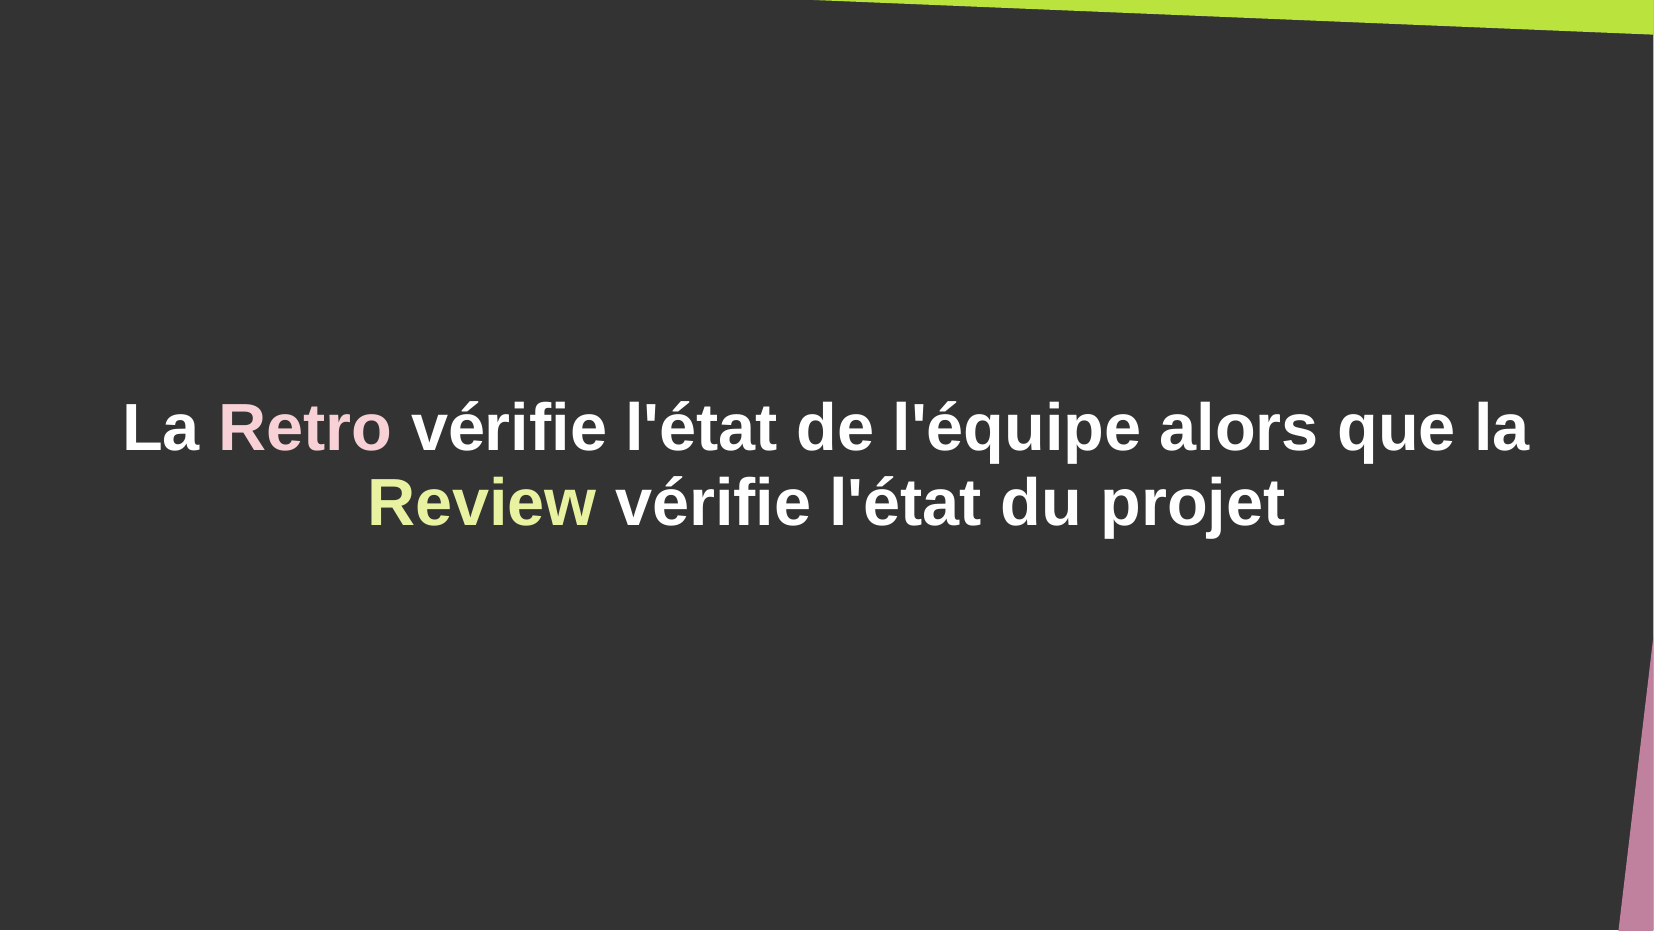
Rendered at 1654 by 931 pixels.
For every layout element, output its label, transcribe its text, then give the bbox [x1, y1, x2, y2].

text_box [1618, 631, 1654, 931]
text_box [813, 0, 1654, 35]
title La Retro vérifie l'état de l'équipe alors que la Review vérifie l'état du projet [31, 390, 1622, 540]
